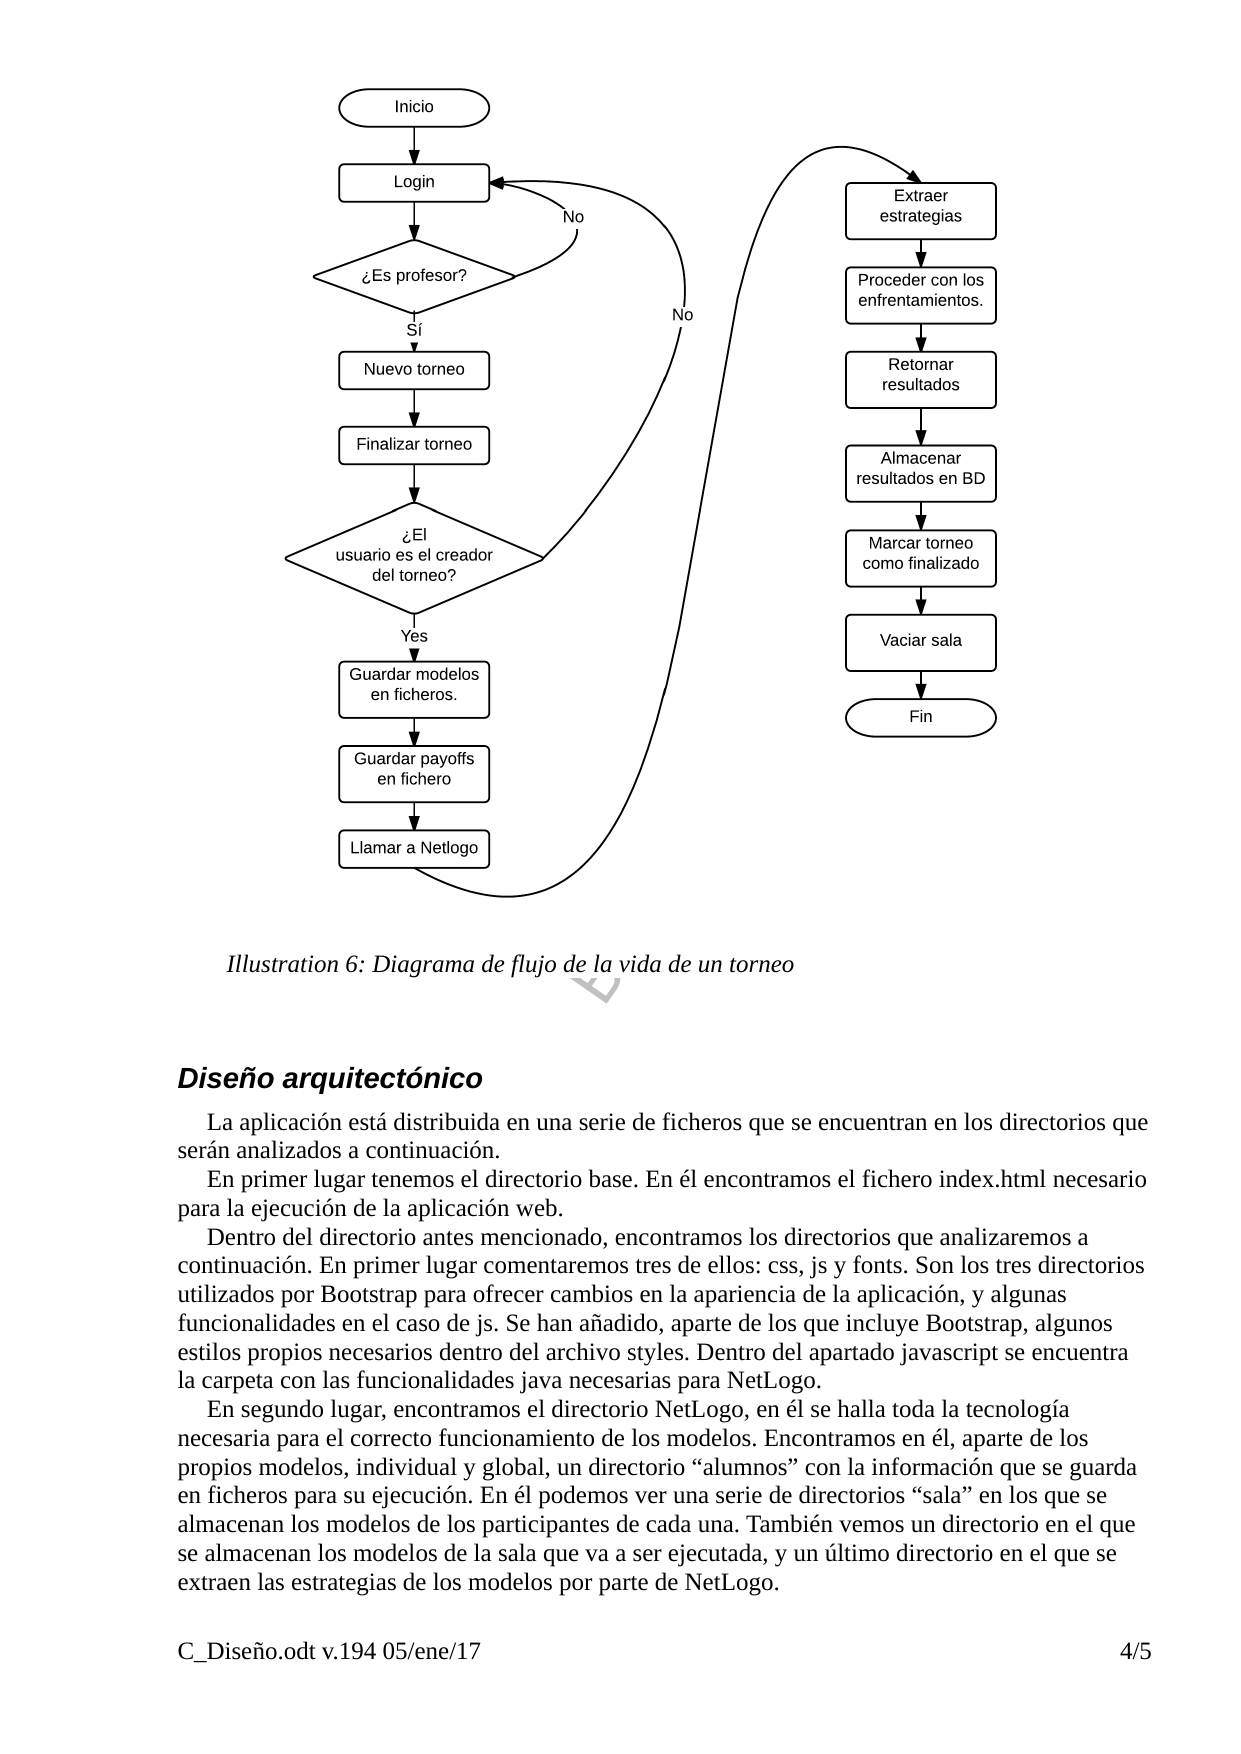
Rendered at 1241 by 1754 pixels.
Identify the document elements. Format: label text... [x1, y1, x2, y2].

text La aplicación está distribuida en una serie de ficheros que se encuentran en los directorios que serán analizados a continuación. [177, 1107, 1152, 1164]
picture [226, 71, 1103, 950]
text Dentro del directorio antes mencionado, encontramos los directorios que analizaremos a continuación. En primer lugar comentaremos tres de ellos: css, js y fonts. Son los tres directorios utilizados por Bootstrap para ofrecer cambios en la apariencia de la aplicación, y algunas funcionalidades en el caso de js. Se han añadido, aparte de los que incluye Bootstrap, algunos estilos propios necesarios dentro del archivo styles. Dentro del apartado javascript se encuentra la carpeta con las funcionalidades java necesarias para NetLogo. [177, 1222, 1152, 1394]
subtitle Diseño arquitectónico [177, 1061, 1152, 1094]
text Illustration 6: Diagrama de flujo de la vida de un torneo [226, 950, 1102, 978]
text En primer lugar tenemos el directorio base. En él encontramos el fichero index.html necesario para la ejecución de la aplicación web. [177, 1164, 1152, 1222]
text En segundo lugar, encontramos el directorio NetLogo, en él se halla toda la tecnología necesaria para el correcto funcionamiento de los modelos. Encontramos en él, aparte de los propios modelos, individual y global, un directorio “alumnos” con la información que se guarda en ficheros para su ejecución. En él podemos ver una serie de directorios “sala” en los que se almacenan los modelos de los participantes de cada una. También vemos un directorio en el que se almacenan los modelos de la sala que va a ser ejecutada, y un último directorio en el que se extraen las estrategias de los modelos por parte de NetLogo. [177, 1394, 1152, 1596]
